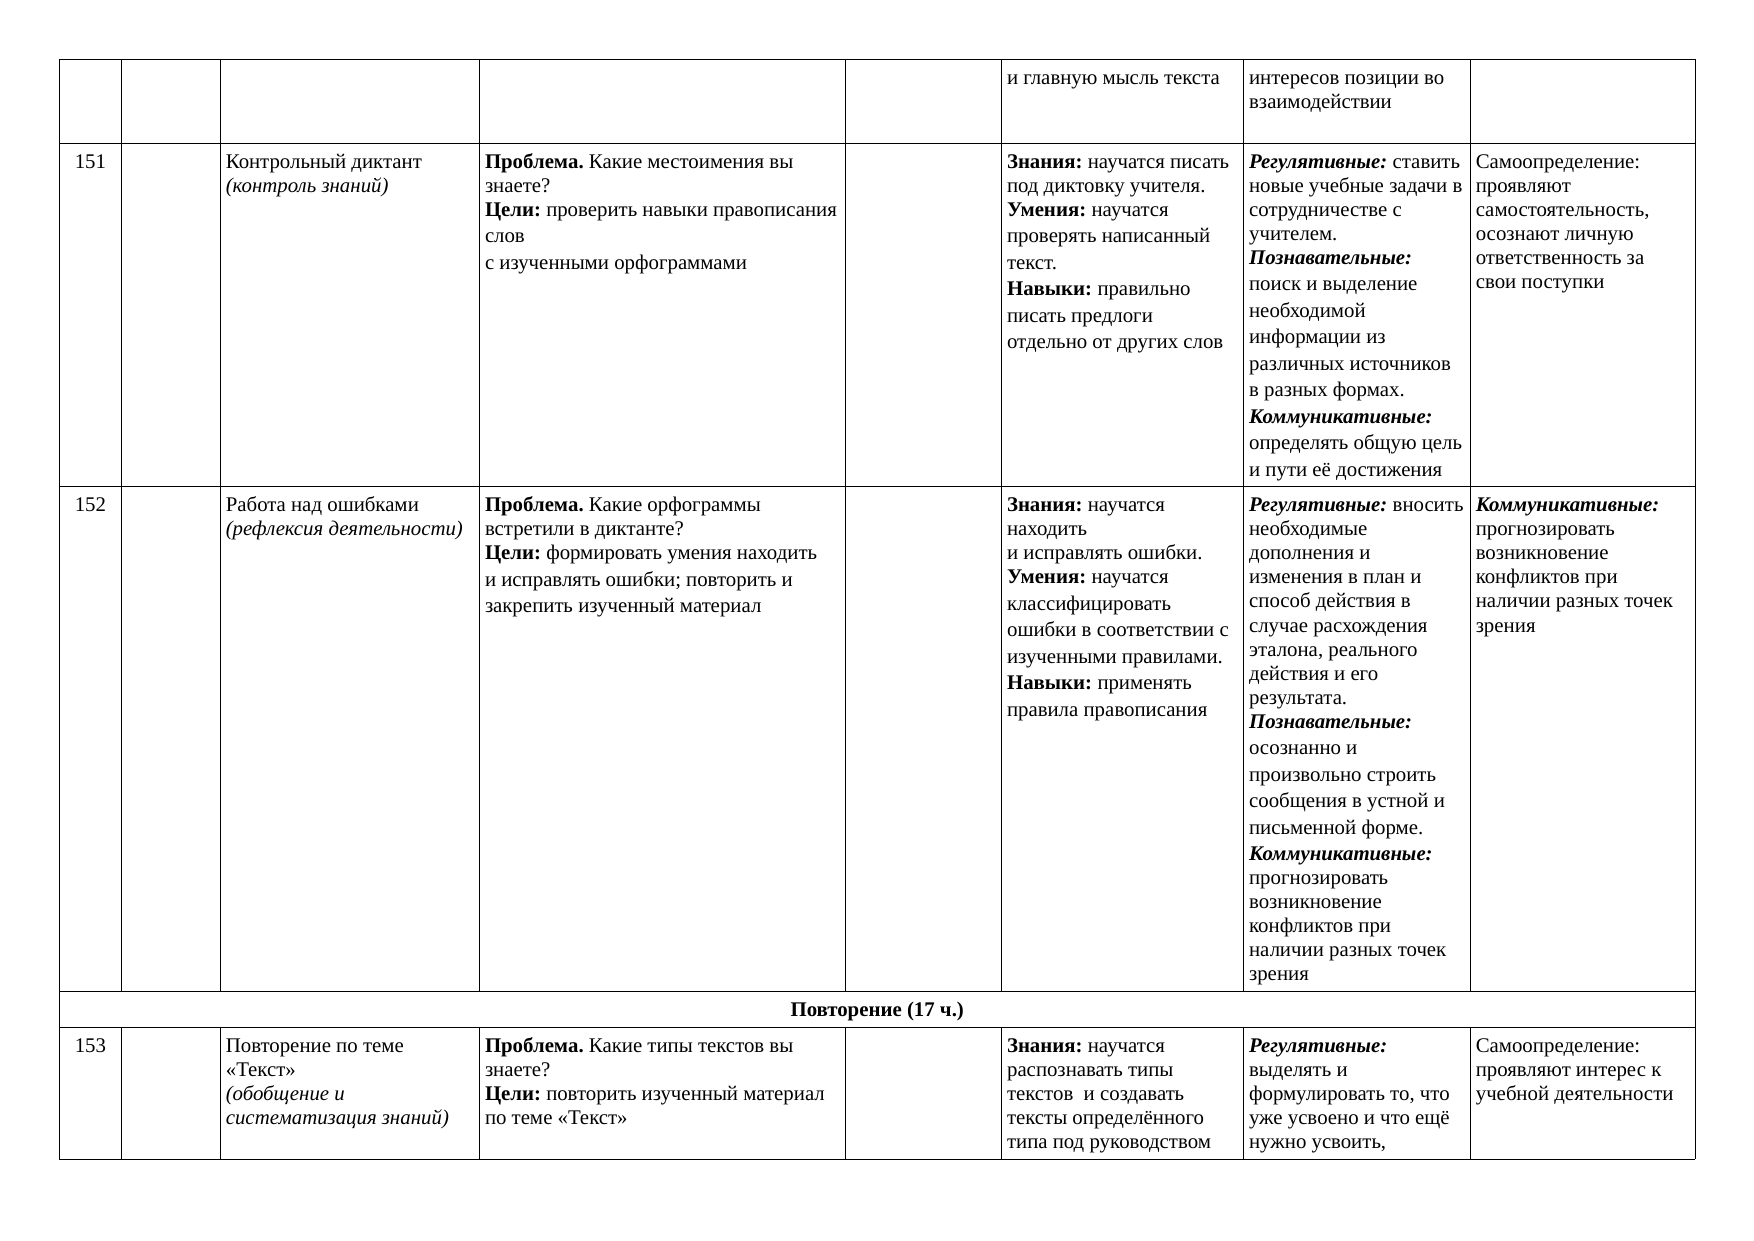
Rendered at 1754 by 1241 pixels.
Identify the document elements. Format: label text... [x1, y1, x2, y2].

table_cell 152 [60, 487, 121, 991]
table_cell [122, 487, 220, 991]
table_cell Регулятивные: вносить необходимые дополнения и изменения в план и способ действия в случае расхождения эталона, реального действия и его результата. Познавательные: осознанно и произвольно строить сообщения в устной и письменной форме. Коммуникативные: прогнозировать возникновение конфликтов при наличии разных точек зрения [1244, 487, 1470, 991]
table_cell [480, 60, 845, 143]
table_cell Работа над ошибками (рефлексия деятельности) [221, 487, 479, 991]
table_cell 151 [60, 144, 121, 486]
table_cell [846, 1028, 1001, 1159]
table_cell [846, 60, 1001, 143]
table_cell Самоопределение: проявляют интерес к учебной деятельности [1471, 1028, 1695, 1159]
table_cell Регулятивные: выделять и формулировать то, что уже усвоено и что ещё нужно усвоить, [1244, 1028, 1470, 1159]
table_cell 153 [60, 1028, 121, 1159]
table_cell Проблема. Какие орфограммы встретили в диктанте? Цели: формировать умения находить и исправлять ошибки; повторить и закрепить изученный материал [480, 487, 845, 991]
table_cell [846, 144, 1001, 486]
table_cell Коммуникативные: прогнозировать возникновение конфликтов при наличии разных точек зрения [1471, 487, 1695, 991]
table_cell Регулятивные: ставить новые учебные задачи в сотрудничестве с учителем. Познавательные: поиск и выделение необходимой информации из различных источников в разных формах. Коммуникативные: определять общую цель и пути её достижения [1244, 144, 1470, 486]
table_cell [221, 60, 479, 143]
table_cell Знания: научатся писать под диктовку учителя. Умения: научатся проверять написанный текст. Навыки: правильно писать предлоги отдельно от других слов [1002, 144, 1243, 486]
table_cell интересов позиции во взаимодействии [1244, 60, 1470, 143]
table_cell Самоопределение: проявляют самостоятельность, осознают личную ответственность за свои поступки [1471, 144, 1695, 486]
table_cell [122, 1028, 220, 1159]
table_cell [122, 144, 220, 486]
table_cell Контрольный диктант (контроль знаний) [221, 144, 479, 486]
table_cell Знания: научатся находить и исправлять ошибки. Умения: научатся классифицировать ошибки в соответствии с изученными правилами. Навыки: применять правила правописания [1002, 487, 1243, 991]
table_cell Проблема. Какие местоимения вы знаете? Цели: проверить навыки правописания слов с изученными орфограммами [480, 144, 845, 486]
table_cell Повторение по теме «Текст» (обобщение и систематизация знаний) [221, 1028, 479, 1159]
table_cell [1471, 60, 1695, 143]
table_cell Проблема. Какие типы текстов вы знаете? Цели: повторить изученный материал по теме «Текст» [480, 1028, 845, 1159]
table_cell Повторение (17 ч.) [60, 992, 1695, 1027]
table_cell Знания: научатся распознавать типы текстов и создавать тексты определённого типа под руководством [1002, 1028, 1243, 1159]
table_cell [60, 60, 121, 143]
table_cell [122, 60, 220, 143]
table_cell и главную мысль текста [1002, 60, 1243, 143]
table_cell [846, 487, 1001, 991]
